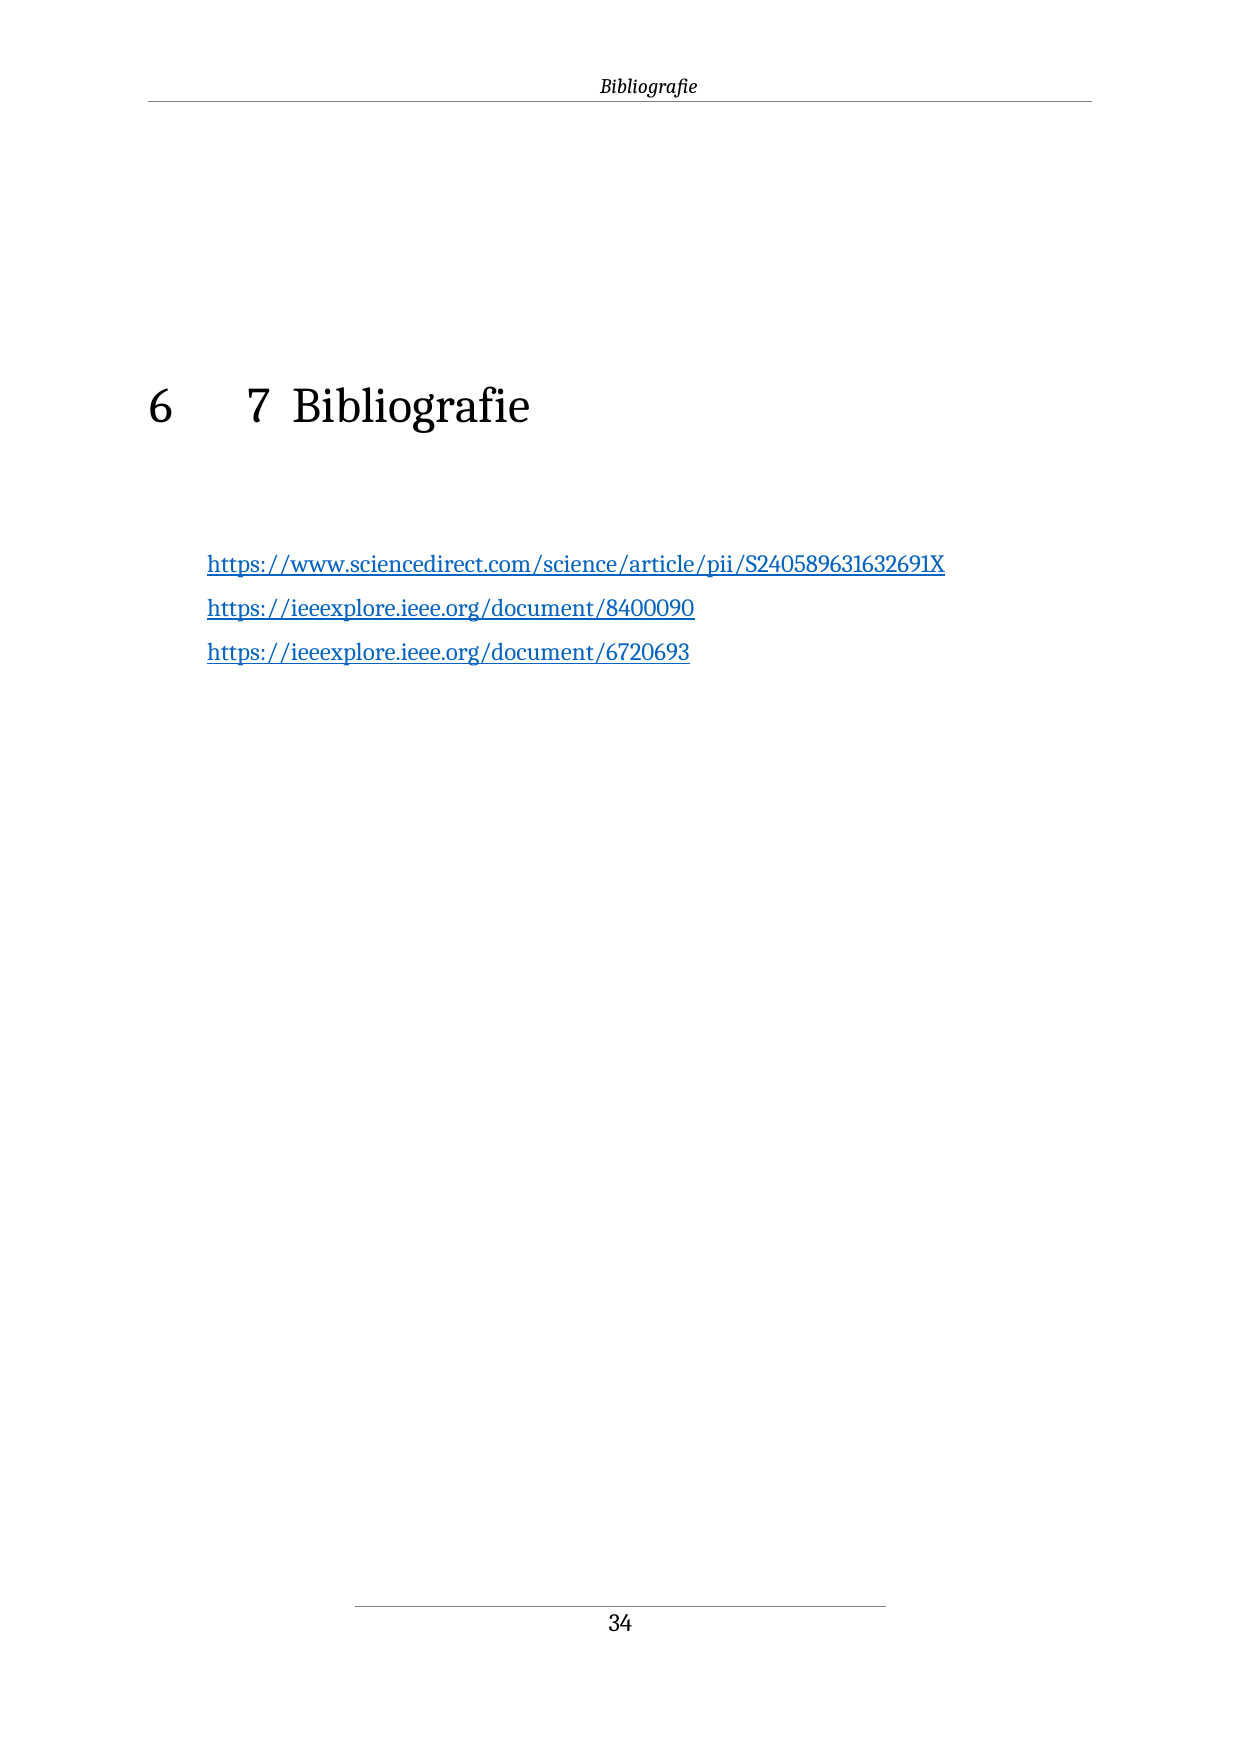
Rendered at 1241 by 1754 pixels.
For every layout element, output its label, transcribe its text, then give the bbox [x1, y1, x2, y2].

table_cell [246, 259, 1092, 293]
table_cell [148, 293, 246, 326]
text https://ieeexplore.ieee.org/document/8400090 [148, 594, 1092, 623]
table_cell [148, 326, 246, 462]
table_header [246, 192, 1092, 225]
table_cell [246, 293, 1092, 326]
table_cell Bibliografie [246, 326, 1092, 462]
table_cell [246, 225, 1092, 259]
table_cell [148, 225, 246, 259]
text https://ieeexplore.ieee.org/document/6720693 [148, 638, 1092, 667]
text https://www.sciencedirect.com/science/article/pii/S240589631632691X [148, 550, 1092, 579]
table_cell [148, 259, 246, 293]
table_header [148, 192, 246, 225]
